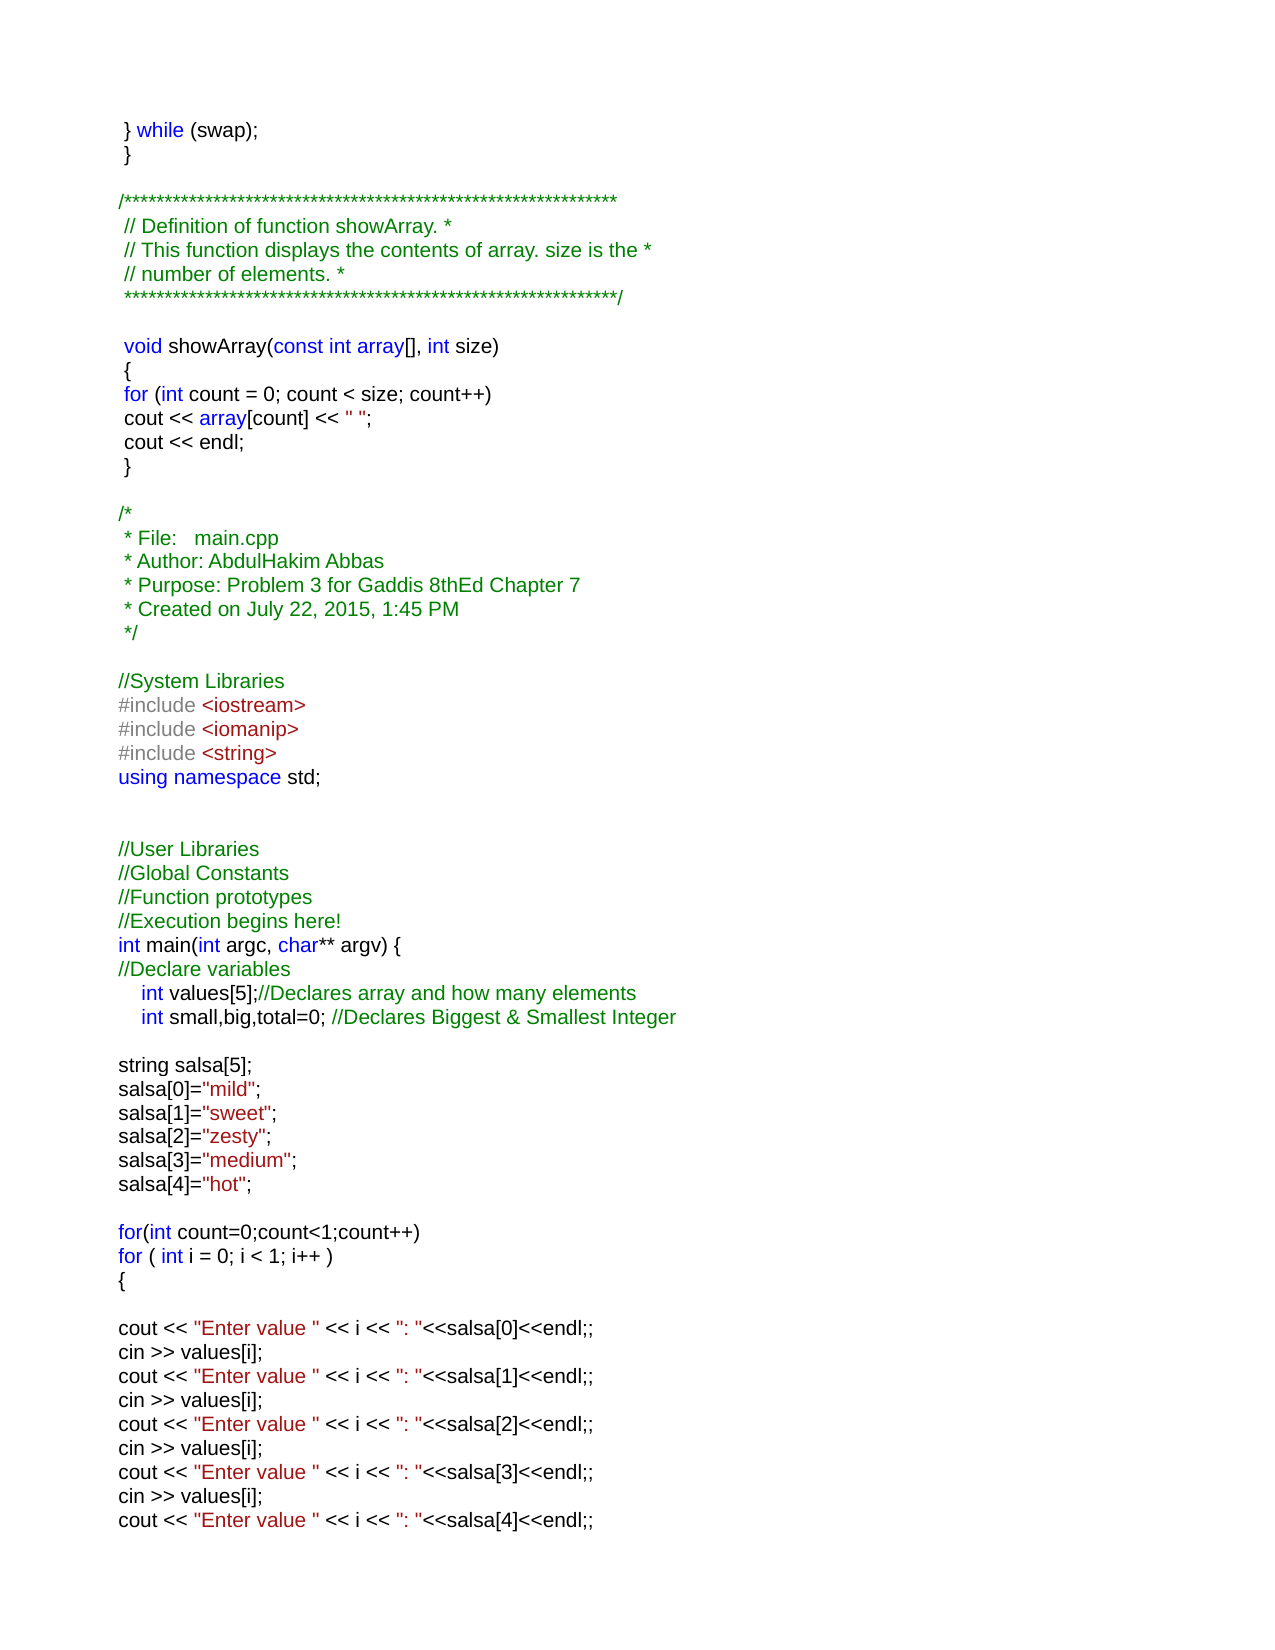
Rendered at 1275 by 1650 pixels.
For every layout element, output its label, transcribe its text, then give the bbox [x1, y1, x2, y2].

text cin >> values[i]; [118, 1484, 1157, 1508]
text for (int count = 0; count < size; count++) [118, 382, 1157, 406]
text cout << "Enter value " << i << ": "<<salsa[3]<<endl;; [118, 1460, 1157, 1484]
text #include <string> [118, 741, 1157, 765]
text int small,big,total=0; //Declares Biggest & Smallest Integer [118, 1004, 1157, 1028]
text cin >> values[i]; [118, 1436, 1157, 1460]
text for(int count=0;count<1;count++) [118, 1220, 1157, 1244]
text */ [118, 621, 1157, 645]
text //Execution begins here! [118, 909, 1157, 933]
text *************************************************************/ [118, 286, 1157, 310]
text salsa[1]="sweet"; [118, 1100, 1157, 1124]
text //User Libraries [118, 837, 1157, 861]
text // This function displays the contents of array. size is the * [118, 238, 1157, 262]
text salsa[0]="mild"; [118, 1076, 1157, 1100]
text salsa[3]="medium"; [118, 1148, 1157, 1172]
text /************************************************************* [118, 190, 1157, 214]
text using namespace std; [118, 765, 1157, 789]
text #include <iostream> [118, 693, 1157, 717]
text // number of elements. * [118, 262, 1157, 286]
text * File: main.cpp [118, 525, 1157, 549]
text salsa[2]="zesty"; [118, 1124, 1157, 1148]
text cin >> values[i]; [118, 1388, 1157, 1412]
text string salsa[5]; [118, 1052, 1157, 1076]
text cout << "Enter value " << i << ": "<<salsa[1]<<endl;; [118, 1364, 1157, 1388]
text * Purpose: Problem 3 for Gaddis 8thEd Chapter 7 [118, 573, 1157, 597]
text cout << "Enter value " << i << ": "<<salsa[0]<<endl;; [118, 1316, 1157, 1340]
text //Declare variables [118, 957, 1157, 981]
text cout << endl; [118, 429, 1157, 453]
text salsa[4]="hot"; [118, 1172, 1157, 1196]
text void showArray(const int array[], int size) [118, 334, 1157, 358]
text } [118, 142, 1157, 166]
text //System Libraries [118, 669, 1157, 693]
text cout << array[count] << " "; [118, 406, 1157, 429]
text /* [118, 501, 1157, 525]
text //Function prototypes [118, 885, 1157, 909]
text } [118, 453, 1157, 477]
text { [118, 1268, 1157, 1292]
text #include <iomanip> [118, 717, 1157, 741]
text cin >> values[i]; [118, 1340, 1157, 1364]
text int values[5];//Declares array and how many elements [118, 981, 1157, 1004]
text int main(int argc, char** argv) { [118, 933, 1157, 957]
text cout << "Enter value " << i << ": "<<salsa[4]<<endl;; [118, 1508, 1157, 1532]
text cout << "Enter value " << i << ": "<<salsa[2]<<endl;; [118, 1412, 1157, 1436]
text * Created on July 22, 2015, 1:45 PM [118, 597, 1157, 621]
text { [118, 358, 1157, 382]
text // Definition of function showArray. * [118, 214, 1157, 238]
text //Global Constants [118, 861, 1157, 885]
text } while (swap); [118, 118, 1157, 142]
text * Author: AbdulHakim Abbas [118, 549, 1157, 573]
text for ( int i = 0; i < 1; i++ ) [118, 1244, 1157, 1268]
